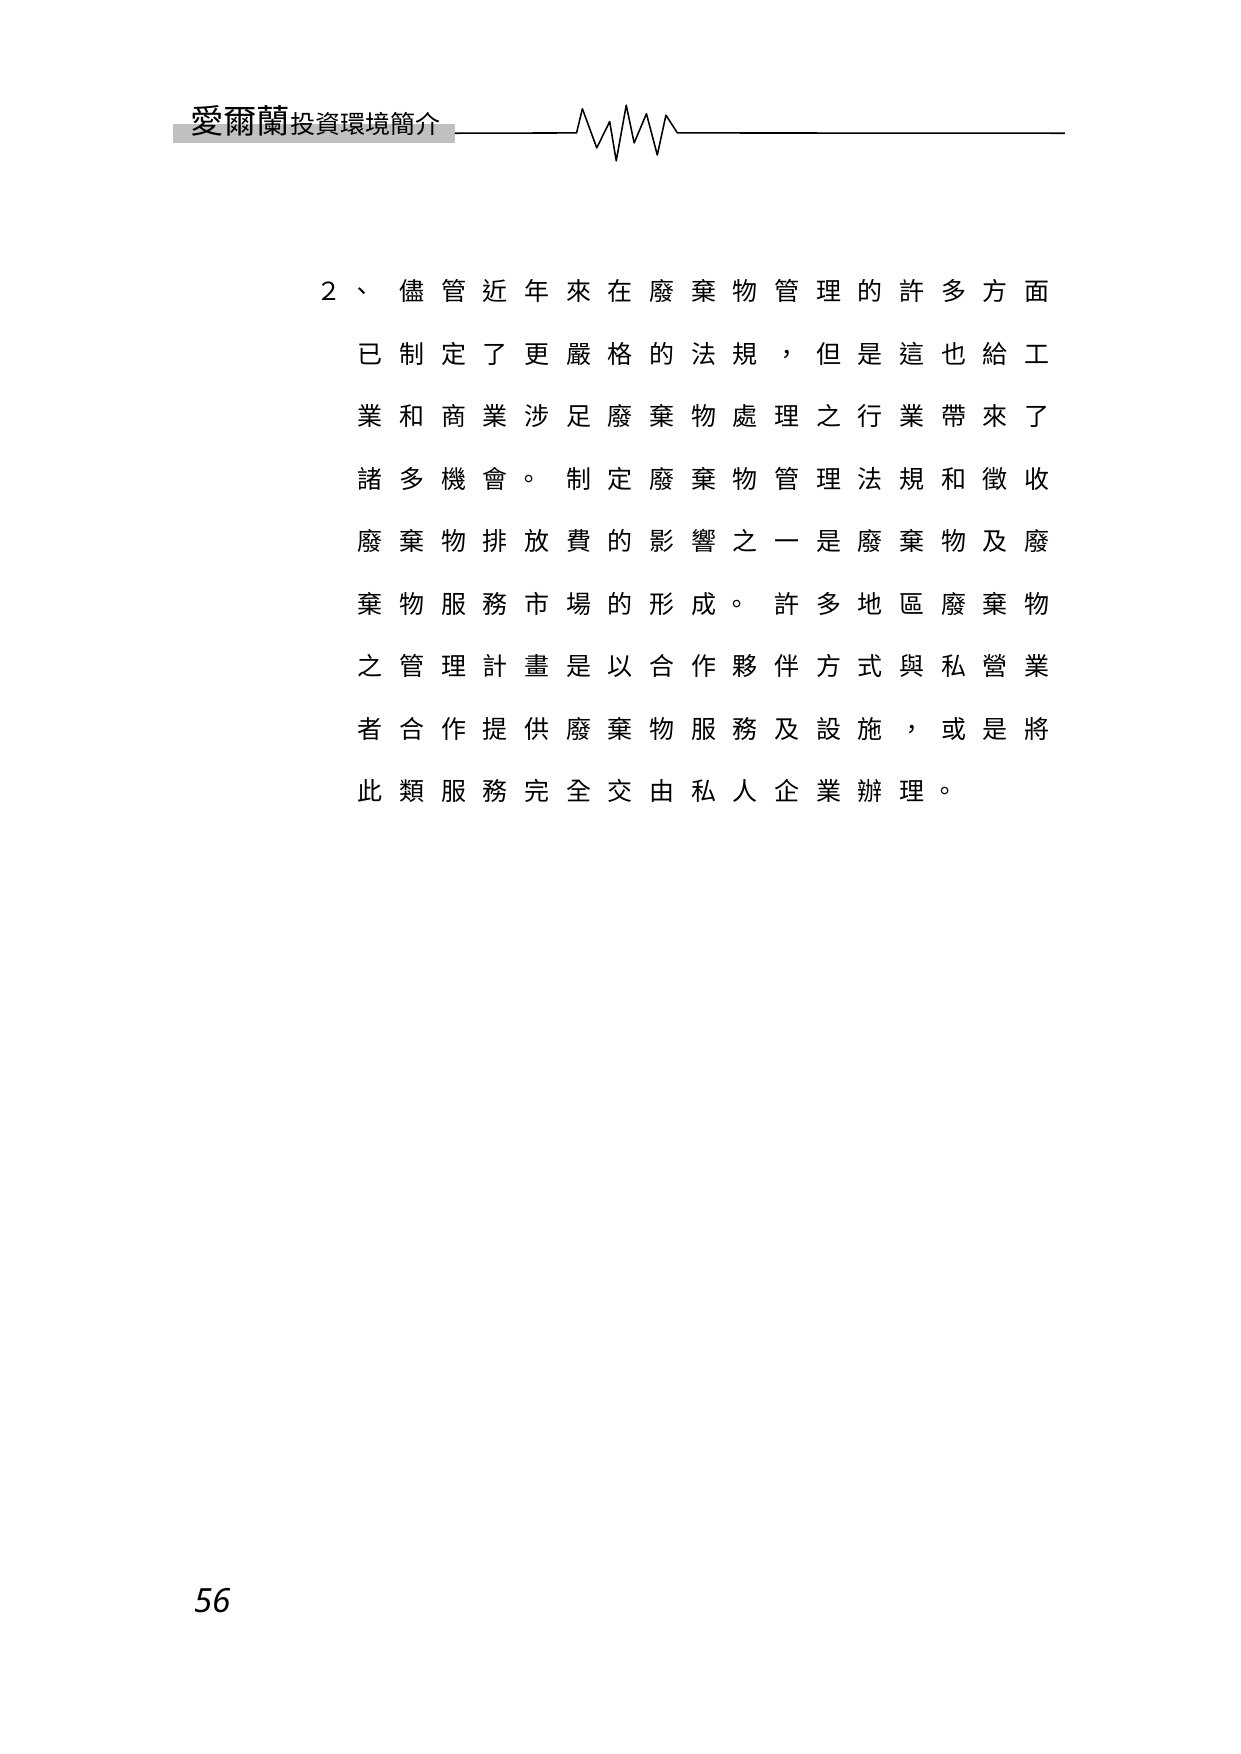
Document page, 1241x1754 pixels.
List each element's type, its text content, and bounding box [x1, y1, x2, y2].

text ２、儘管近年來在廢棄物管理的許多方面已制定了更嚴格的法規，但是這也給工業和商業涉足廢棄物處理之行業帶來了諸多機會。制定廢棄物管理法規和徵收廢棄物排放費的影響之一是廢棄物及廢棄物服務市場的形成。許多地區廢棄物之管理計畫是以合作夥伴方式與私營業者合作提供廢棄物服務及設施，或是將此類服務完全交由私人企業辦理。 [281, 250, 1058, 813]
